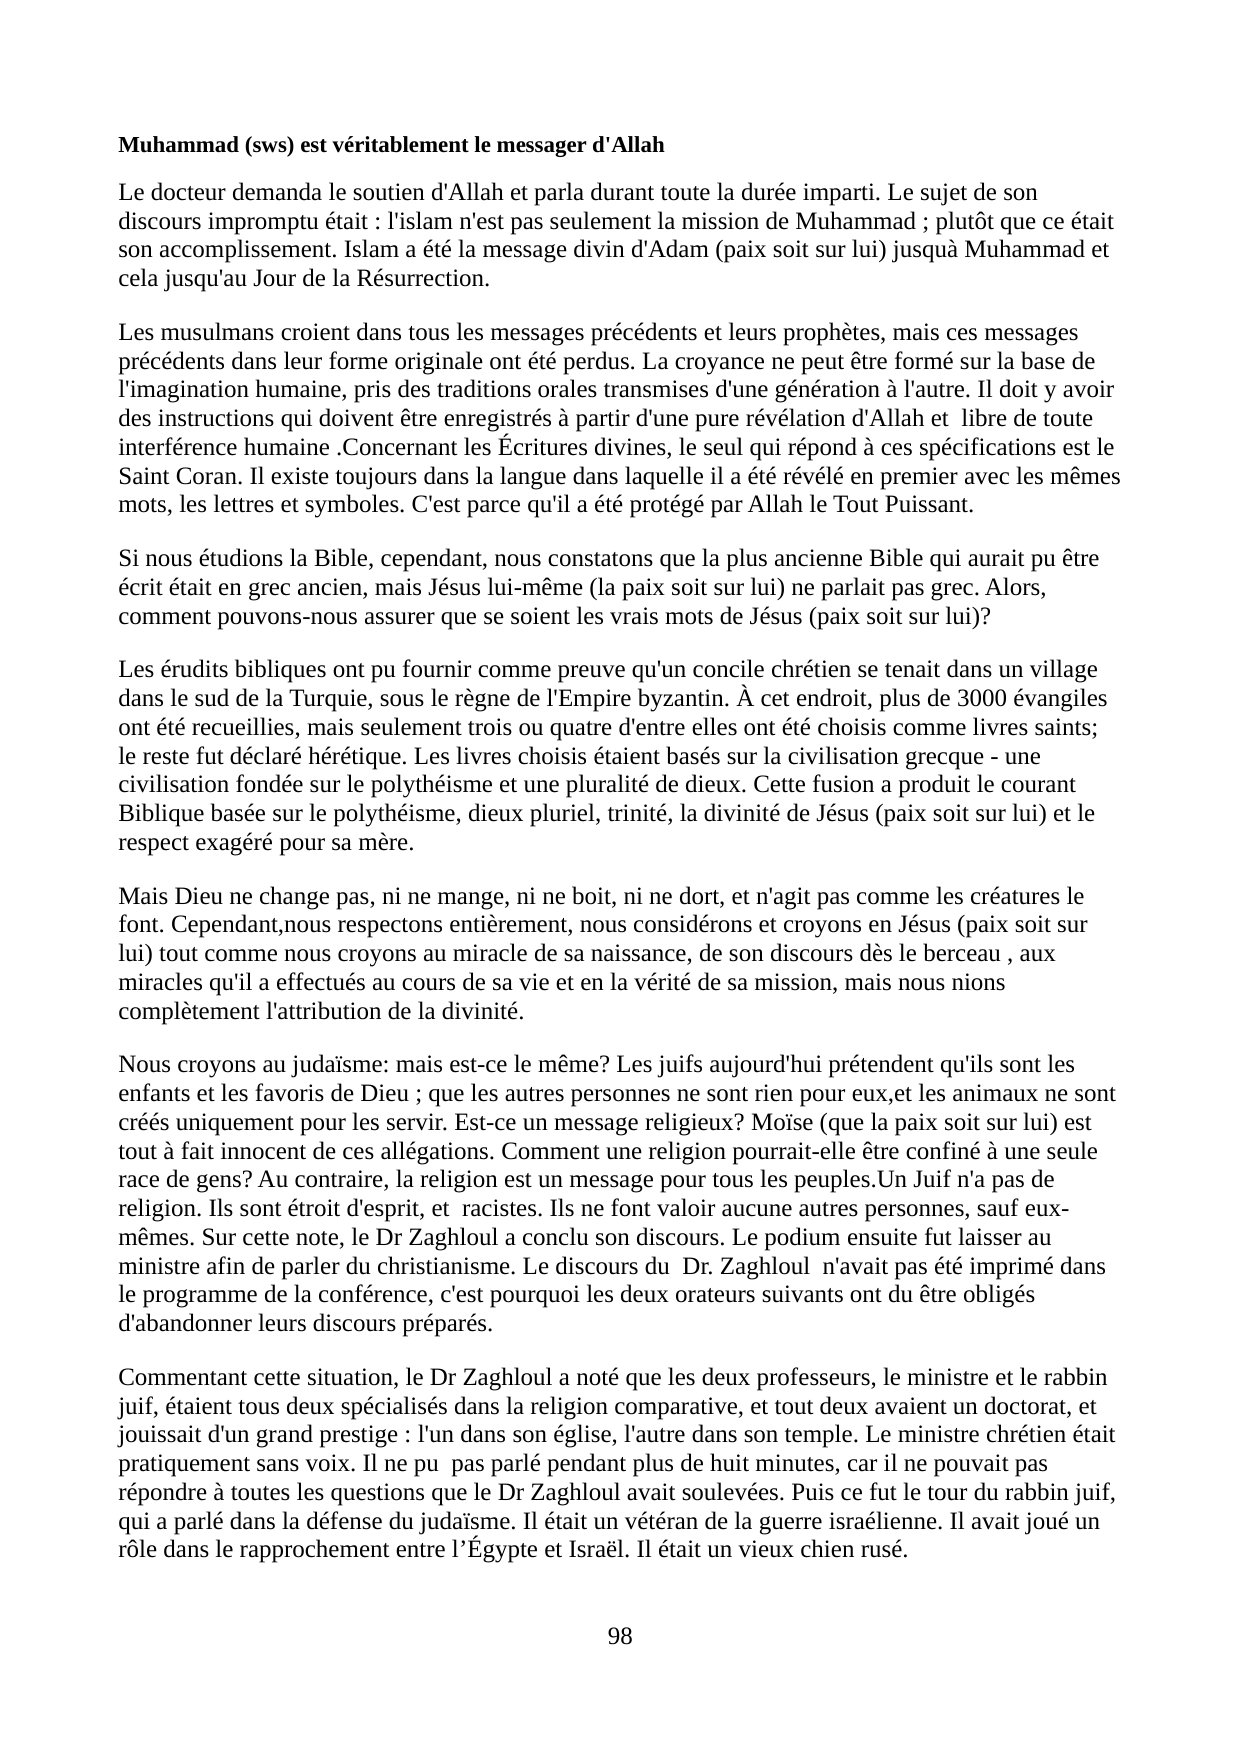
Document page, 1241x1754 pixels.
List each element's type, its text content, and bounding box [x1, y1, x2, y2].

text Nous croyons au judaïsme: mais est-ce le même? Les juifs aujourd'hui prétendent qu'ils sont les enfants et les favoris de Dieu ; que les autres personnes ne sont rien pour eux,et les animaux ne sont créés uniquement pour les servir. Est-ce un message religieux? Moïse (que la paix soit sur lui) est tout à fait innocent de ces allégations. Comment une religion pourrait-elle être confiné à une seule race de gens? Au contraire, la religion est un message pour tous les peuples.Un Juif n'a pas de religion. Ils sont étroit d'esprit, et racistes. Ils ne font valoir aucune autres personnes, sauf eux-mêmes. Sur cette note, le Dr Zaghloul a conclu son discours. Le podium ensuite fut laisser au ministre afin de parler du christianisme. Le discours du Dr. Zaghloul n'avait pas été imprimé dans le programme de la conférence, c'est pourquoi les deux orateurs suivants ont du être obligés d'abandonner leurs discours préparés. [118, 1049, 1122, 1337]
text Le docteur demanda le soutien d'Allah et parla durant toute la durée imparti. Le sujet de son discours impromptu était : l'islam n'est pas seulement la mission de Muhammad ; plutôt que ce était son accomplissement. Islam a été la message divin d'Adam (paix soit sur lui) jusquà Muhammad et cela jusqu'au Jour de la Résurrection. [118, 177, 1122, 292]
text Si nous étudions la Bible, cependant, nous constatons que la plus ancienne Bible qui aurait pu être écrit était en grec ancien, mais Jésus lui-même (la paix soit sur lui) ne parlait pas grec. Alors, comment pouvons-nous assurer que se soient les vrais mots de Jésus (paix soit sur lui)? [118, 543, 1122, 629]
text Les érudits bibliques ont pu fournir comme preuve qu'un concile chrétien se tenait dans un village dans le sud de la Turquie, sous le règne de l'Empire byzantin. À cet endroit, plus de 3000 évangiles ont été recueillies, mais seulement trois ou quatre d'entre elles ont été choisis comme livres saints; le reste fut déclaré hérétique. Les livres choisis étaient basés sur la civilisation grecque - une civilisation fondée sur le polythéisme et une pluralité de dieux. Cette fusion a produit le courant Biblique basée sur le polythéisme, dieux pluriel, trinité, la divinité de Jésus (paix soit sur lui) et le respect exagéré pour sa mère. [118, 654, 1122, 856]
text Mais Dieu ne change pas, ni ne mange, ni ne boit, ni ne dort, et n'agit pas comme les créatures le font. Cependant,nous respectons entièrement, nous considérons et croyons en Jésus (paix soit sur lui) tout comme nous croyons au miracle de sa naissance, de son discours dès le berceau , aux miracles qu'il a effectués au cours de sa vie et en la vérité de sa mission, mais nous nions complètement l'attribution de la divinité. [118, 881, 1122, 1024]
text Les musulmans croient dans tous les messages précédents et leurs prophètes, mais ces messages précédents dans leur forme originale ont été perdus. La croyance ne peut être formé sur la base de l'imagination humaine, pris des traditions orales transmises d'une génération à l'autre. Il doit y avoir des instructions qui doivent être enregistrés à partir d'une pure révélation d'Allah et libre de toute interférence humaine .Concernant les Écritures divines, le seul qui répond à ces spécifications est le Saint Coran. Il existe toujours dans la langue dans laquelle il a été révélé en premier avec les mêmes mots, les lettres et symboles. C'est parce qu'il a été protégé par Allah le Tout Puissant. [118, 317, 1122, 518]
text Commentant cette situation, le Dr Zaghloul a noté que les deux professeurs, le ministre et le rabbin juif, étaient tous deux spécialisés dans la religion comparative, et tout deux avaient un doctorat, et jouissait d'un grand prestige : l'un dans son église, l'autre dans son temple. Le ministre chrétien était pratiquement sans voix. Il ne pu pas parlé pendant plus de huit minutes, car il ne pouvait pas répondre à toutes les questions que le Dr Zaghloul avait soulevées. Puis ce fut le tour du rabbin juif, qui a parlé dans la défense du judaïsme. Il était un vétéran de la guerre israélienne. Il avait joué un rôle dans le rapprochement entre l’Égypte et Israël. Il était un vieux chien rusé. [118, 1362, 1122, 1563]
